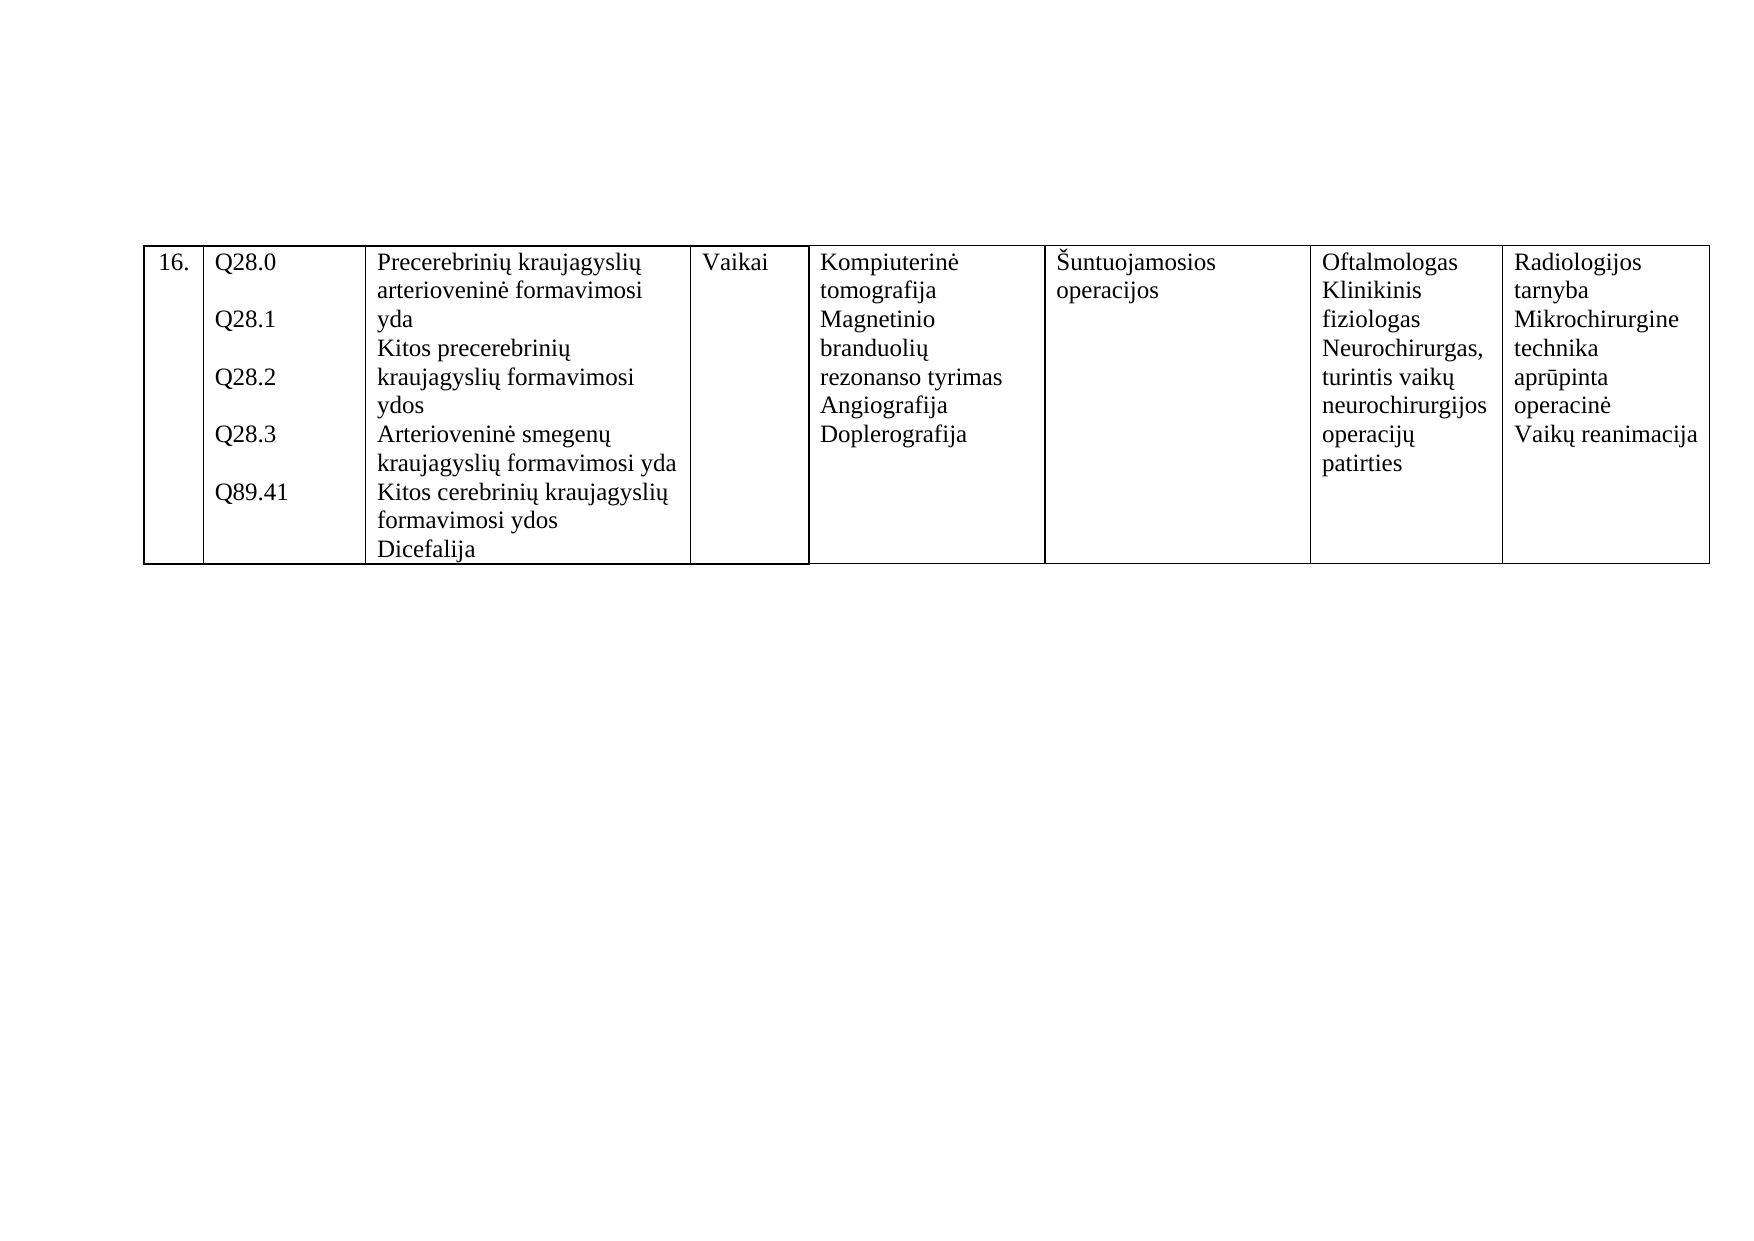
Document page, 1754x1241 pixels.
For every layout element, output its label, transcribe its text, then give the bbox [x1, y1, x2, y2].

table_cell Oftalmologas Klinikinis fiziologas Neurochirurgas, turintis vaikų neurochirurgijos operacijų patirties [1311, 246, 1502, 563]
table_cell Šuntuojamosios operacijos [1046, 246, 1310, 563]
table_cell Radiologijos tarnyba Mikrochirurgine technika aprūpinta operacinė Vaikų reanimacija [1503, 246, 1709, 563]
table_cell Kompiuterinė tomografija Magnetinio branduolių rezonanso tyrimas Angiografija Doplerografija [810, 246, 1044, 563]
table_cell Precerebrinių kraujagyslių arterioveninė formavimosi yda Kitos precerebrinių kraujagyslių formavimosi ydos Arterioveninė smegenų kraujagyslių formavimosi yda Kitos cerebrinių kraujagyslių formavimosi ydos Dicefalija [366, 247, 690, 563]
table_cell Q28.0 Q28.1 Q28.2 Q28.3 Q89.41 [204, 247, 365, 563]
table_cell 16. [145, 247, 203, 563]
table_cell Vaikai [691, 247, 808, 563]
